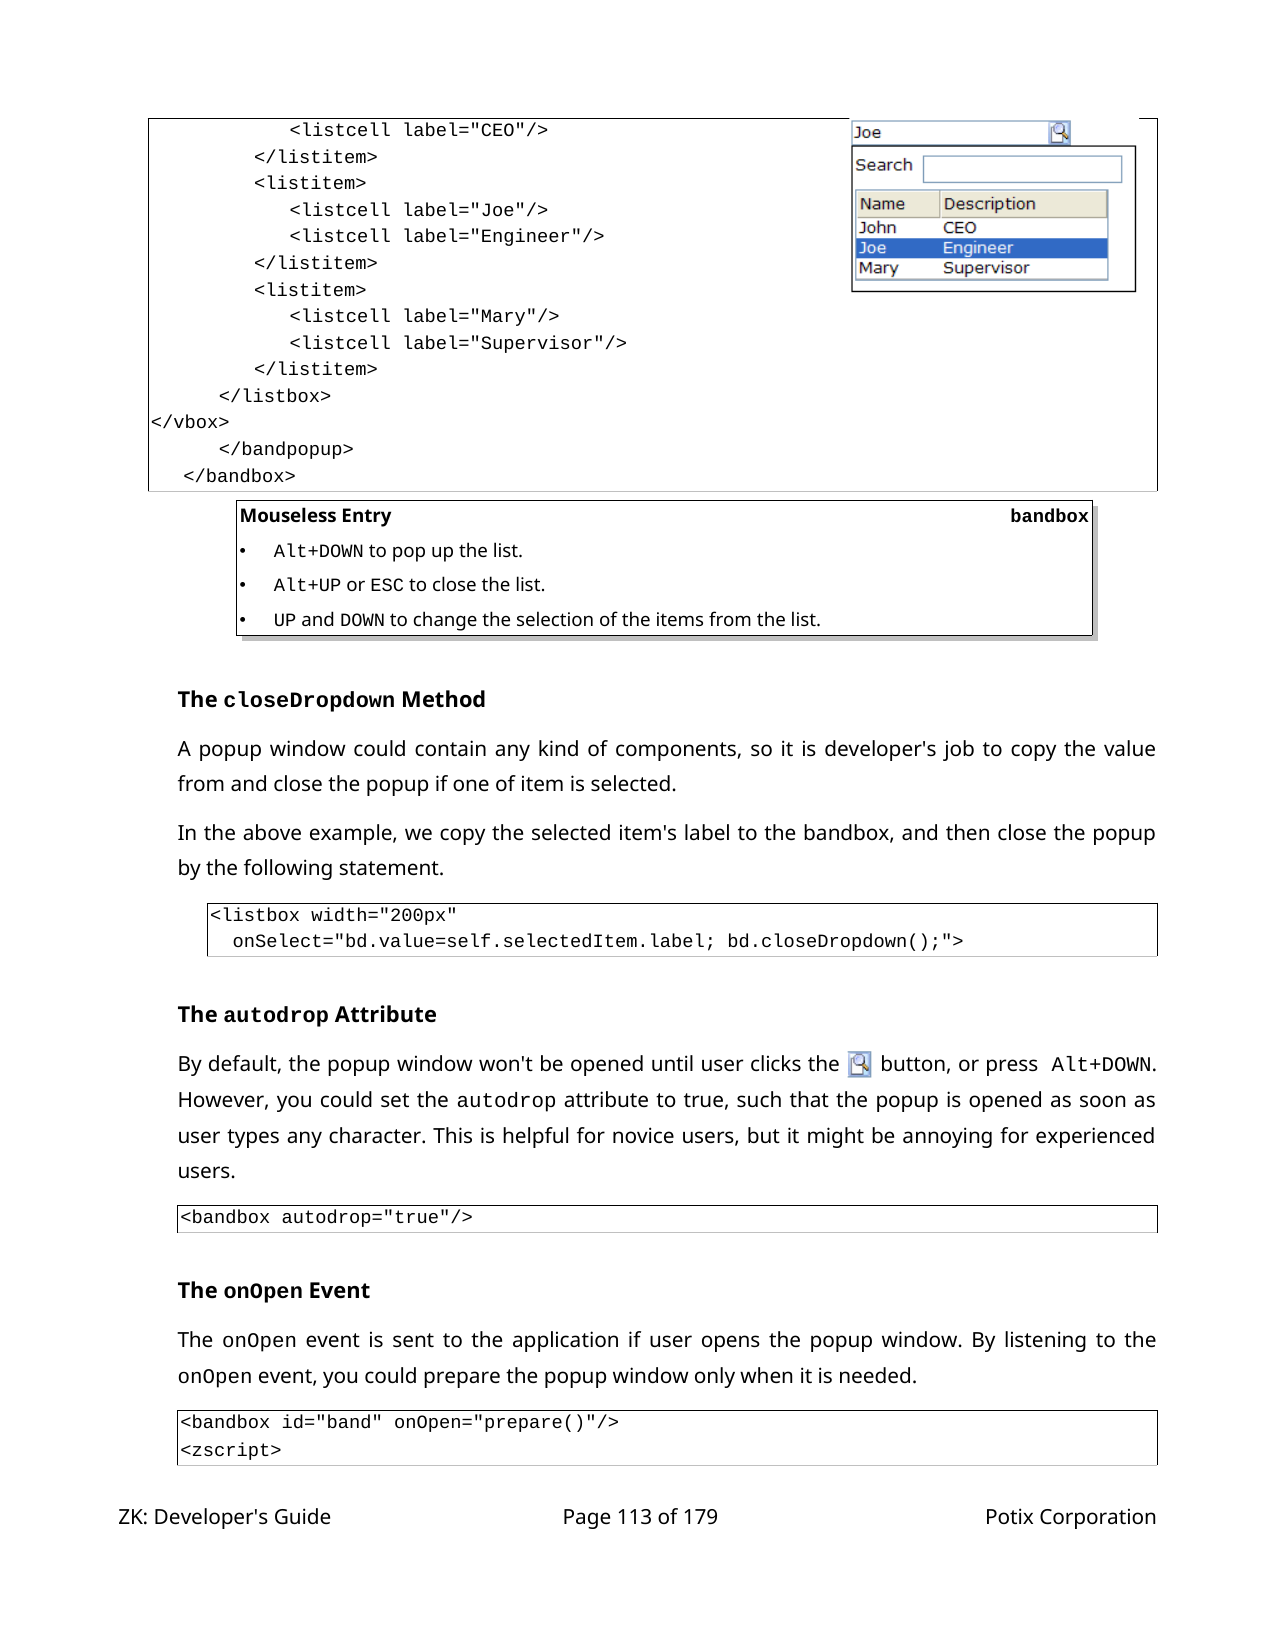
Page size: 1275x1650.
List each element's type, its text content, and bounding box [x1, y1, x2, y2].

text The onOpen event is sent to the application if user opens the popup window. By listening to the onOpen event, you could prepare the popup window only when it is needed. [177, 1326, 1157, 1390]
picture [847, 1051, 874, 1079]
subtitle The closeDropdown Method [177, 683, 1157, 714]
subtitle The autodrop Attribute [177, 999, 1157, 1029]
subtitle The onOpen Event [177, 1275, 1157, 1305]
text <bandbox id="band" onOpen="prepare()"/> [178, 1411, 1157, 1434]
text <bandbox autodrop="true"/> [178, 1206, 1157, 1232]
picture [849, 118, 1140, 296]
text Mouseless Entry bandbox [237, 501, 1092, 528]
text By default, the popup window won't be opened until user clicks the button, or press Alt+DOWN. However, you could set the autodrop attribute to true, such that the popup is opened as soon as user types any character. This is helpful for novice users, but it might be annoying for experienced users. [177, 1049, 1157, 1184]
text In the above example, we copy the selected item's label to the bandbox, and then close the popup by the following statement. [177, 818, 1157, 882]
text A popup window could contain any kind of components, so it is developer's job to copy the value from and close the popup if one of item is selected. [177, 734, 1157, 798]
list Alt+UP or ESC to close the list. [237, 569, 1092, 597]
text <listcell label="CEO"/> </listitem> <listitem> <listcell label="Joe"/> <listcell label="Engineer"/> </listitem> <listitem> <listcell label="Mary"/> <listcell label="Supervisor"/> </listitem> </listbox> </vbox> </bandpopup> </bandbox> [149, 119, 1157, 491]
list Alt+DOWN to pop up the list. [237, 534, 1092, 563]
text <listbox width="200px" onSelect="bd.value=self.selectedItem.label; bd.closeDropdown();"> [208, 904, 1157, 956]
text <zscript> [178, 1437, 1157, 1465]
list UP and DOWN to change the selection of the items from the list. [237, 603, 1092, 635]
